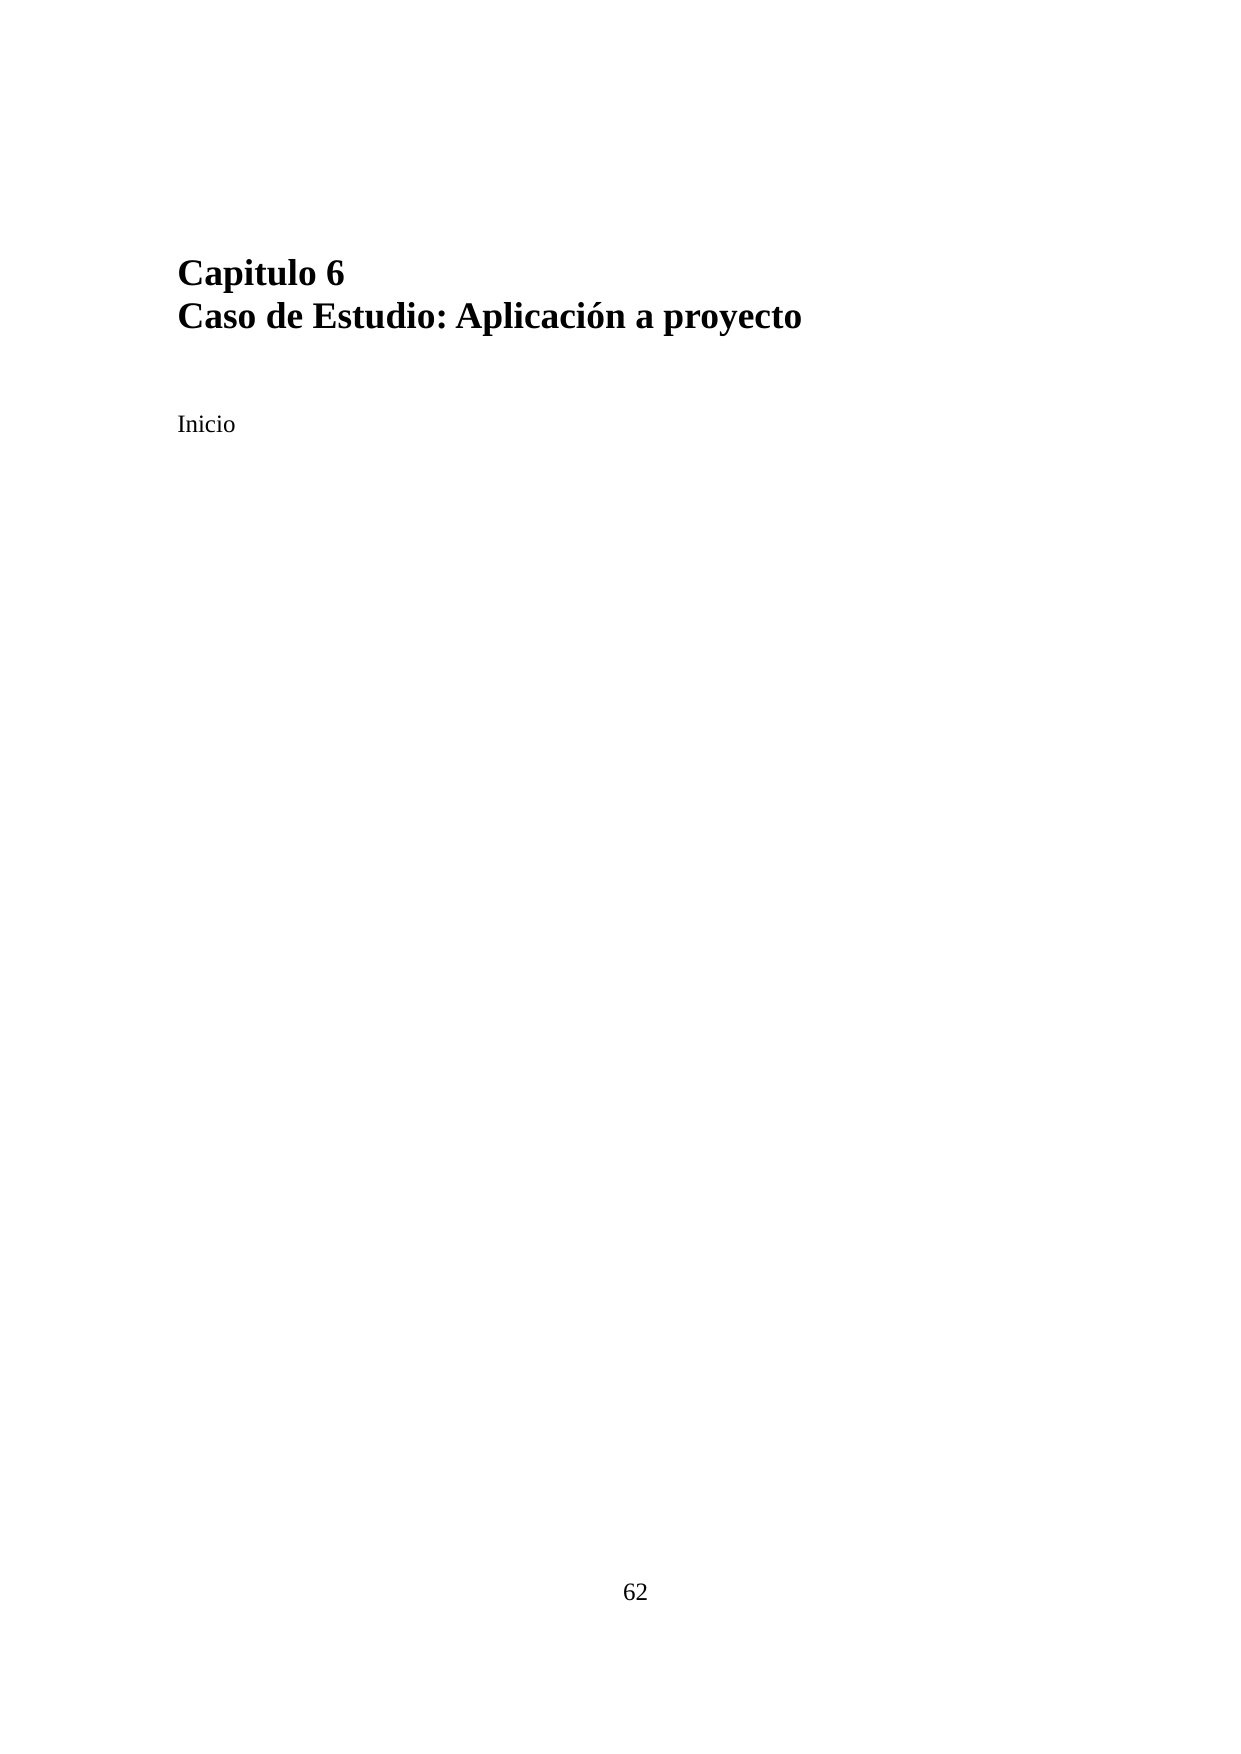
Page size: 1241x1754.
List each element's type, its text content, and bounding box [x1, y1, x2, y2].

text Inicio [175, 409, 1093, 438]
title Capitulo 6 [177, 250, 1093, 293]
title Caso de Estudio: Aplicación a proyecto [177, 293, 1093, 336]
